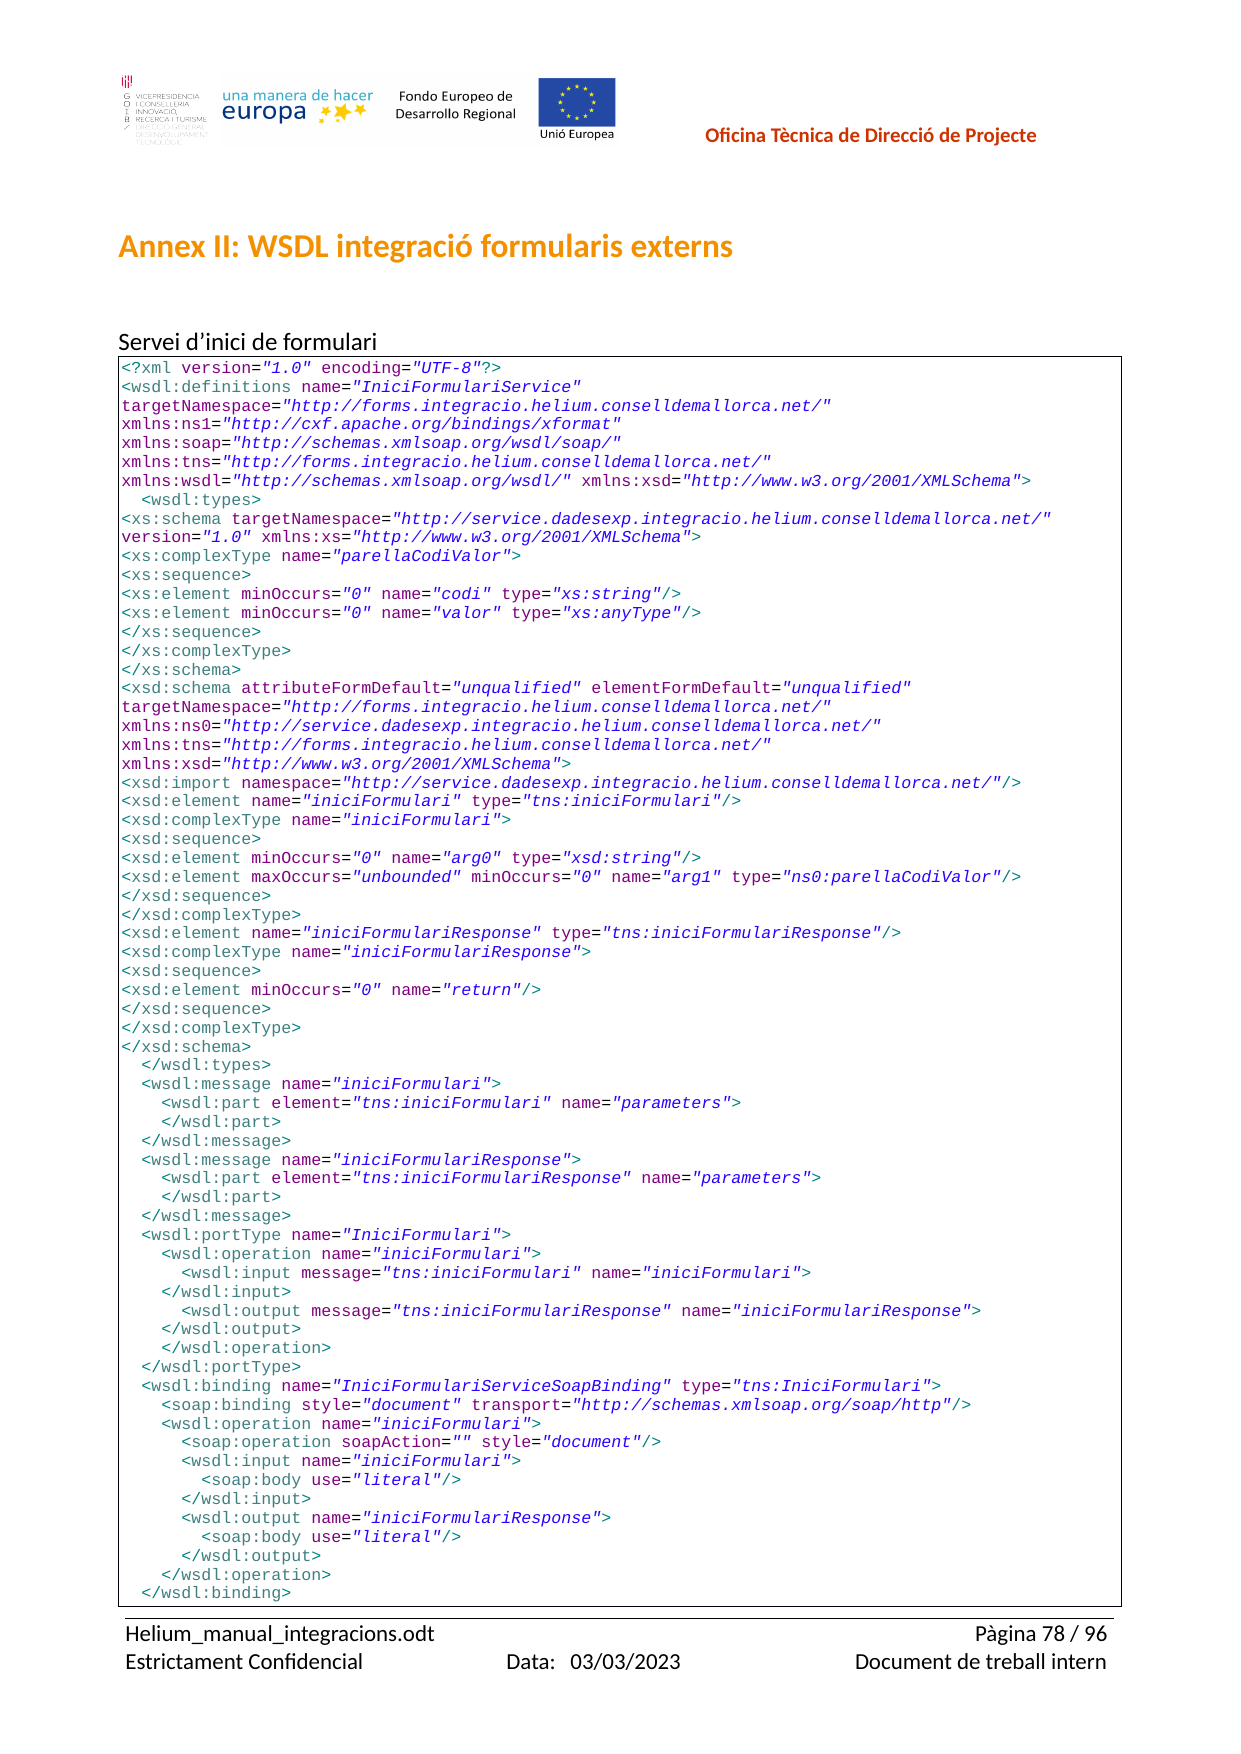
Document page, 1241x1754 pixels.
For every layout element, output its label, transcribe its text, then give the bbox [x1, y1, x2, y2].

text </wsdl:output> [119, 1318, 1121, 1337]
text </xsd:sequence> [119, 997, 1121, 1016]
text </xsd:schema> [119, 1035, 1121, 1054]
text <wsdl:portType name="IniciFormulari"> [119, 1223, 1121, 1242]
text <wsdl:message name="iniciFormulariResponse"> [119, 1148, 1121, 1167]
text <xsd:complexType name="iniciFormulari"> [119, 809, 1121, 828]
text <wsdl:input message="tns:iniciFormulari" name="iniciFormulari"> [119, 1261, 1121, 1280]
text <wsdl:definitions name="IniciFormulariService" targetNamespace="http://forms.integracio.helium.conselldemallorca.net/" xmlns:ns1="http://cxf.apache.org/bindings/xformat" xmlns:soap="http://schemas.xmlsoap.org/wsdl/soap/" xmlns:tns="http://forms.integracio.helium.conselldemallorca.net/" xmlns:wsdl="http://schemas.xmlsoap.org/wsdl/" xmlns:xsd="http://www.w3.org/2001/XMLSchema"> [119, 375, 1121, 488]
text <xsd:element minOccurs="0" name="return"/> [119, 978, 1121, 997]
text </wsdl:portType> [119, 1356, 1121, 1374]
text <soap:body use="literal"/> [119, 1469, 1121, 1487]
text <xs:sequence> [119, 564, 1121, 582]
text </wsdl:input> [119, 1487, 1121, 1506]
text <xsd:import namespace="http://service.dadesexp.integracio.helium.conselldemallorca.net/"/> [119, 771, 1121, 790]
text <xs:element minOccurs="0" name="codi" type="xs:string"/> [119, 582, 1121, 601]
text <wsdl:message name="iniciFormulari"> [119, 1073, 1121, 1092]
picture [118, 73, 213, 147]
text </wsdl:operation> [119, 1337, 1121, 1356]
text <xsd:complexType name="iniciFormulariResponse"> [119, 941, 1121, 959]
text </wsdl:output> [119, 1544, 1121, 1563]
text <wsdl:part element="tns:iniciFormulari" name="parameters"> [119, 1092, 1121, 1110]
text <xsd:element name="iniciFormulari" type="tns:iniciFormulari"/> [119, 790, 1121, 809]
text <wsdl:input name="iniciFormulari"> [119, 1450, 1121, 1469]
text <wsdl:output message="tns:iniciFormulariResponse" name="iniciFormulariResponse"> [119, 1299, 1121, 1318]
text <xsd:schema attributeFormDefault="unqualified" elementFormDefault="unqualified" targetNamespace="http://forms.integracio.helium.conselldemallorca.net/" xmlns:ns0="http://service.dadesexp.integracio.helium.conselldemallorca.net/" xmlns:tns="http://forms.integracio.helium.conselldemallorca.net/" xmlns:xsd="http://www.w3.org/2001/XMLSchema"> [119, 677, 1121, 771]
text </xsd:complexType> [119, 903, 1121, 922]
text <soap:binding style="document" transport="http://schemas.xmlsoap.org/soap/http"/> [119, 1393, 1121, 1412]
text <xsd:sequence> [119, 959, 1121, 978]
text <wsdl:operation name="iniciFormulari"> [119, 1412, 1121, 1431]
text <soap:body use="literal"/> [119, 1525, 1121, 1544]
text </xsd:sequence> [119, 884, 1121, 903]
text <wsdl:binding name="IniciFormulariServiceSoapBinding" type="tns:IniciFormulari"> [119, 1374, 1121, 1393]
text </wsdl:operation> [119, 1563, 1121, 1582]
text <wsdl:types> [119, 488, 1121, 507]
text </xs:schema> [119, 658, 1121, 677]
text </wsdl:binding> [119, 1582, 1121, 1606]
text </wsdl:part> [119, 1186, 1121, 1205]
subtitle Annex II: WSDL integració formularis externs [118, 225, 1122, 266]
text <wsdl:part element="tns:iniciFormulariResponse" name="parameters"> [119, 1167, 1121, 1186]
text Servei d’inici de formulari [118, 326, 1122, 356]
text <soap:operation soapAction="" style="document"/> [119, 1431, 1121, 1450]
text <xsd:element maxOccurs="unbounded" minOccurs="0" name="arg1" type="ns0:parellaCodiValor"/> [119, 865, 1121, 884]
text <xs:complexType name="parellaCodiValor"> [119, 545, 1121, 564]
text </xs:sequence> [119, 620, 1121, 639]
text </xsd:complexType> [119, 1016, 1121, 1035]
text <?xml version="1.0" encoding="UTF-8"?> [119, 357, 1121, 375]
text <xs:element minOccurs="0" name="valor" type="xs:anyType"/> [119, 601, 1121, 620]
text </wsdl:part> [119, 1110, 1121, 1129]
text <wsdl:output name="iniciFormulariResponse"> [119, 1506, 1121, 1525]
text <xs:schema targetNamespace="http://service.dadesexp.integracio.helium.conselldemallorca.net/" version="1.0" xmlns:xs="http://www.w3.org/2001/XMLSchema"> [119, 507, 1121, 545]
text <xsd:sequence> [119, 828, 1121, 846]
text <xsd:element name="iniciFormulariResponse" type="tns:iniciFormulariResponse"/> [119, 922, 1121, 941]
text <xsd:element minOccurs="0" name="arg0" type="xsd:string"/> [119, 846, 1121, 865]
text </xs:complexType> [119, 639, 1121, 658]
text </wsdl:message> [119, 1129, 1121, 1148]
picture [219, 73, 621, 147]
text </wsdl:input> [119, 1280, 1121, 1299]
text </wsdl:types> [119, 1054, 1121, 1073]
text <wsdl:operation name="iniciFormulari"> [119, 1242, 1121, 1261]
text </wsdl:message> [119, 1205, 1121, 1223]
